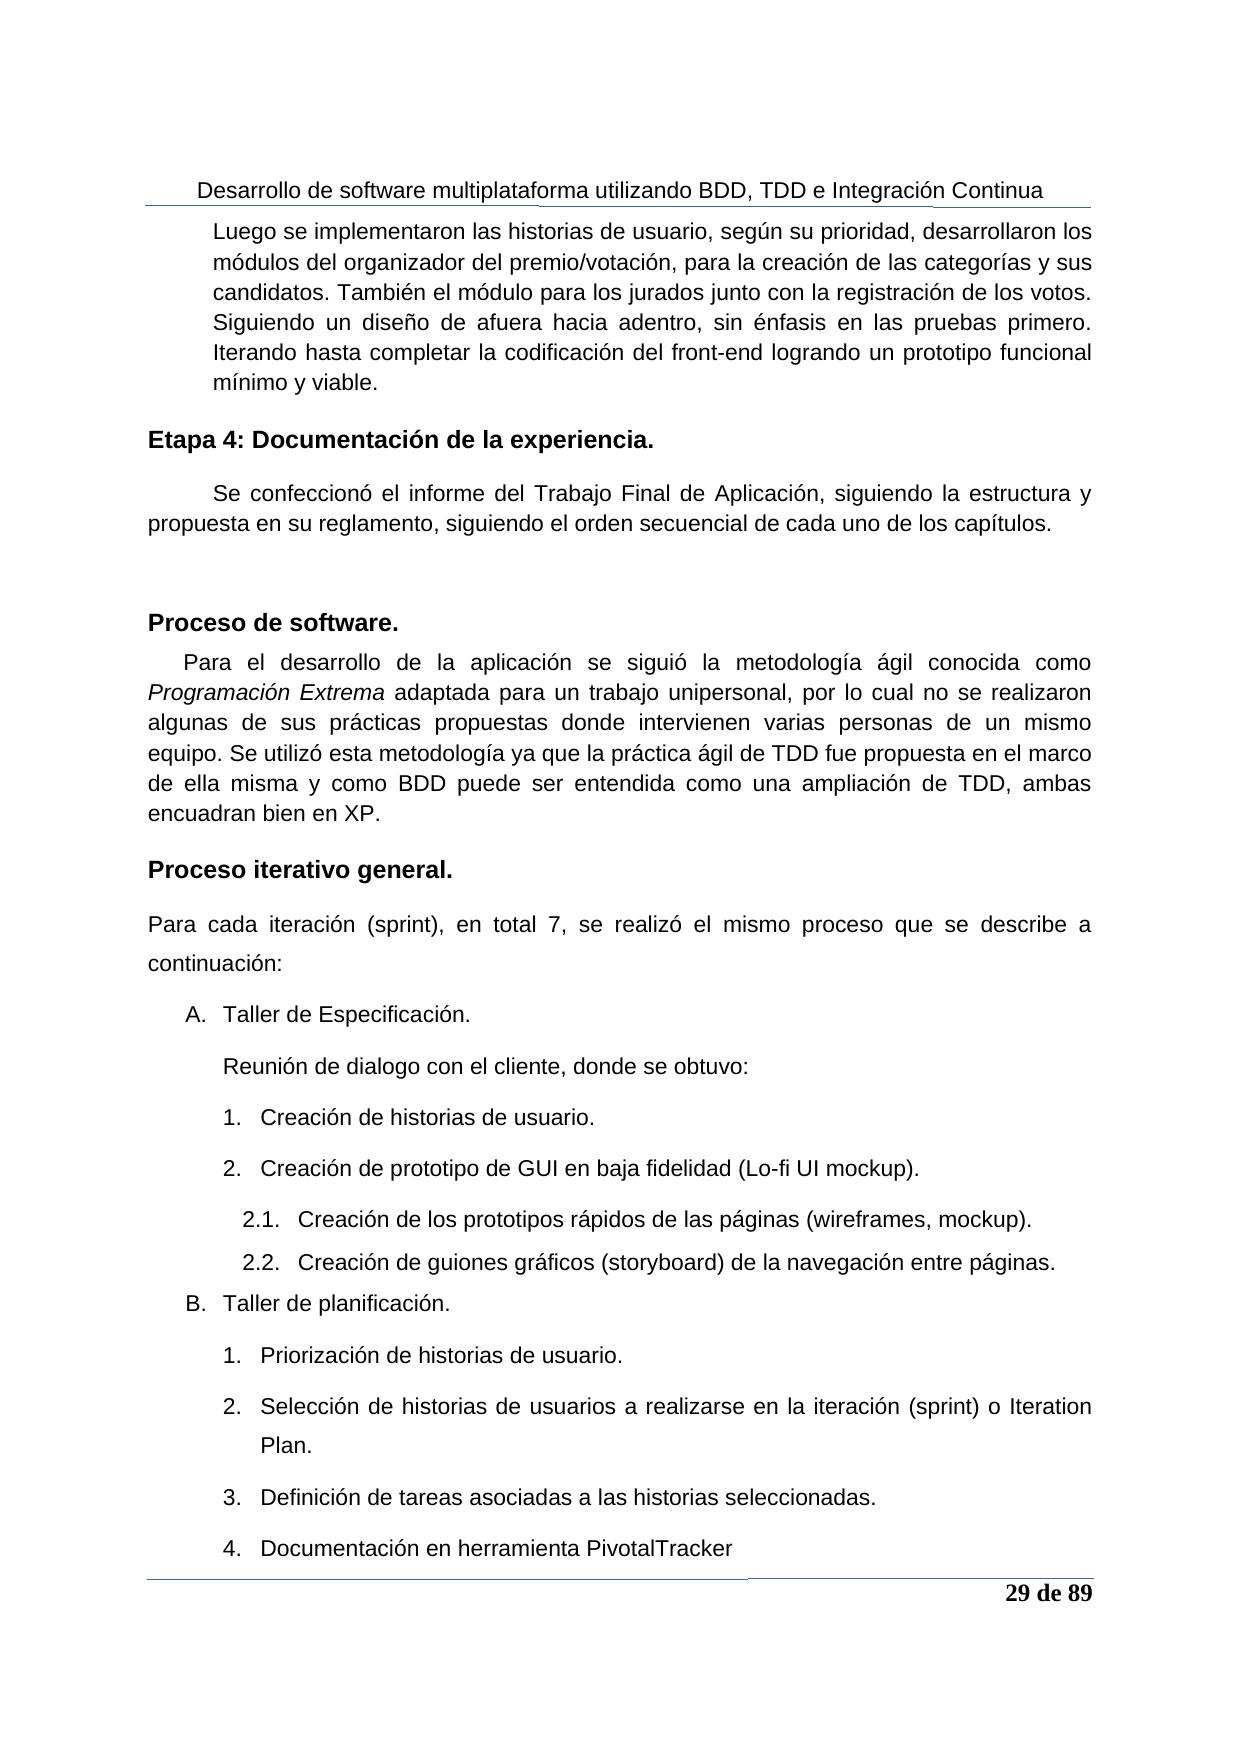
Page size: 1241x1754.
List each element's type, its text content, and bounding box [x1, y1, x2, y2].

subtitle Proceso de software. [148, 608, 1093, 636]
list Creación de prototipo de GUI en baja fidelidad (Lo-fi UI mockup). [223, 1155, 1093, 1182]
list Taller de Especificación. [185, 1001, 1093, 1028]
subtitle Proceso iterativo general. [148, 855, 1093, 884]
list Luego se implementaron las historias de usuario, según su prioridad, desarrollaron los módulos del organizador del premio/votación, para la creación de las categorías y sus candidatos. También el módulo para los jurados junto con la registración de los votos. Siguiendo un diseño de afuera hacia adentro, sin énfasis en las pruebas primero. Iterando hasta completar la codificación del front-end logrando un prototipo funcional mínimo y viable. [177, 218, 1093, 396]
list Priorización de historias de usuario. [223, 1342, 1093, 1368]
subtitle Etapa 4: Documentación de la experiencia. [148, 424, 1093, 453]
list Reunión de dialogo con el cliente, donde se obtuvo: [185, 1053, 1093, 1079]
list Creación de guiones gráficos (storyboard) de la navegación entre páginas. [242, 1248, 1093, 1275]
list Creación de historias de usuario. [223, 1104, 1093, 1130]
text Se confeccionó el informe del Trabajo Final de Aplicación, siguiendo la estructura y propuesta en su reglamento, siguiendo el orden secuencial de cada uno de los capítulos. [148, 480, 1093, 537]
list Documentación en herramienta PivotalTracker [223, 1535, 1093, 1561]
text Para el desarrollo de la aplicación se siguió la metodología ágil conocida como Programación Extrema adaptada para un trabajo unipersonal, por lo cual no se realizaron algunas de sus prácticas propuestas donde intervienen varias personas de un mismo equipo. Se utilizó esta metodología ya que la práctica ágil de TDD fue propuesta en el marco de ella misma y como BDD puede ser entendida como una ampliación de TDD, ambas encuadran bien en XP. [148, 649, 1093, 826]
list Selección de historias de usuarios a realizarse en la iteración (sprint) o Iteration Plan. [223, 1393, 1093, 1459]
list Taller de planificación. [185, 1290, 1093, 1317]
list Definición de tareas asociadas a las historias seleccionadas. [223, 1484, 1093, 1510]
text Para cada iteración (sprint), en total 7, se realizó el mismo proceso que se describe a continuación: [148, 911, 1093, 977]
list Creación de los prototipos rápidos de las páginas (wireframes, mockup). [242, 1206, 1093, 1233]
